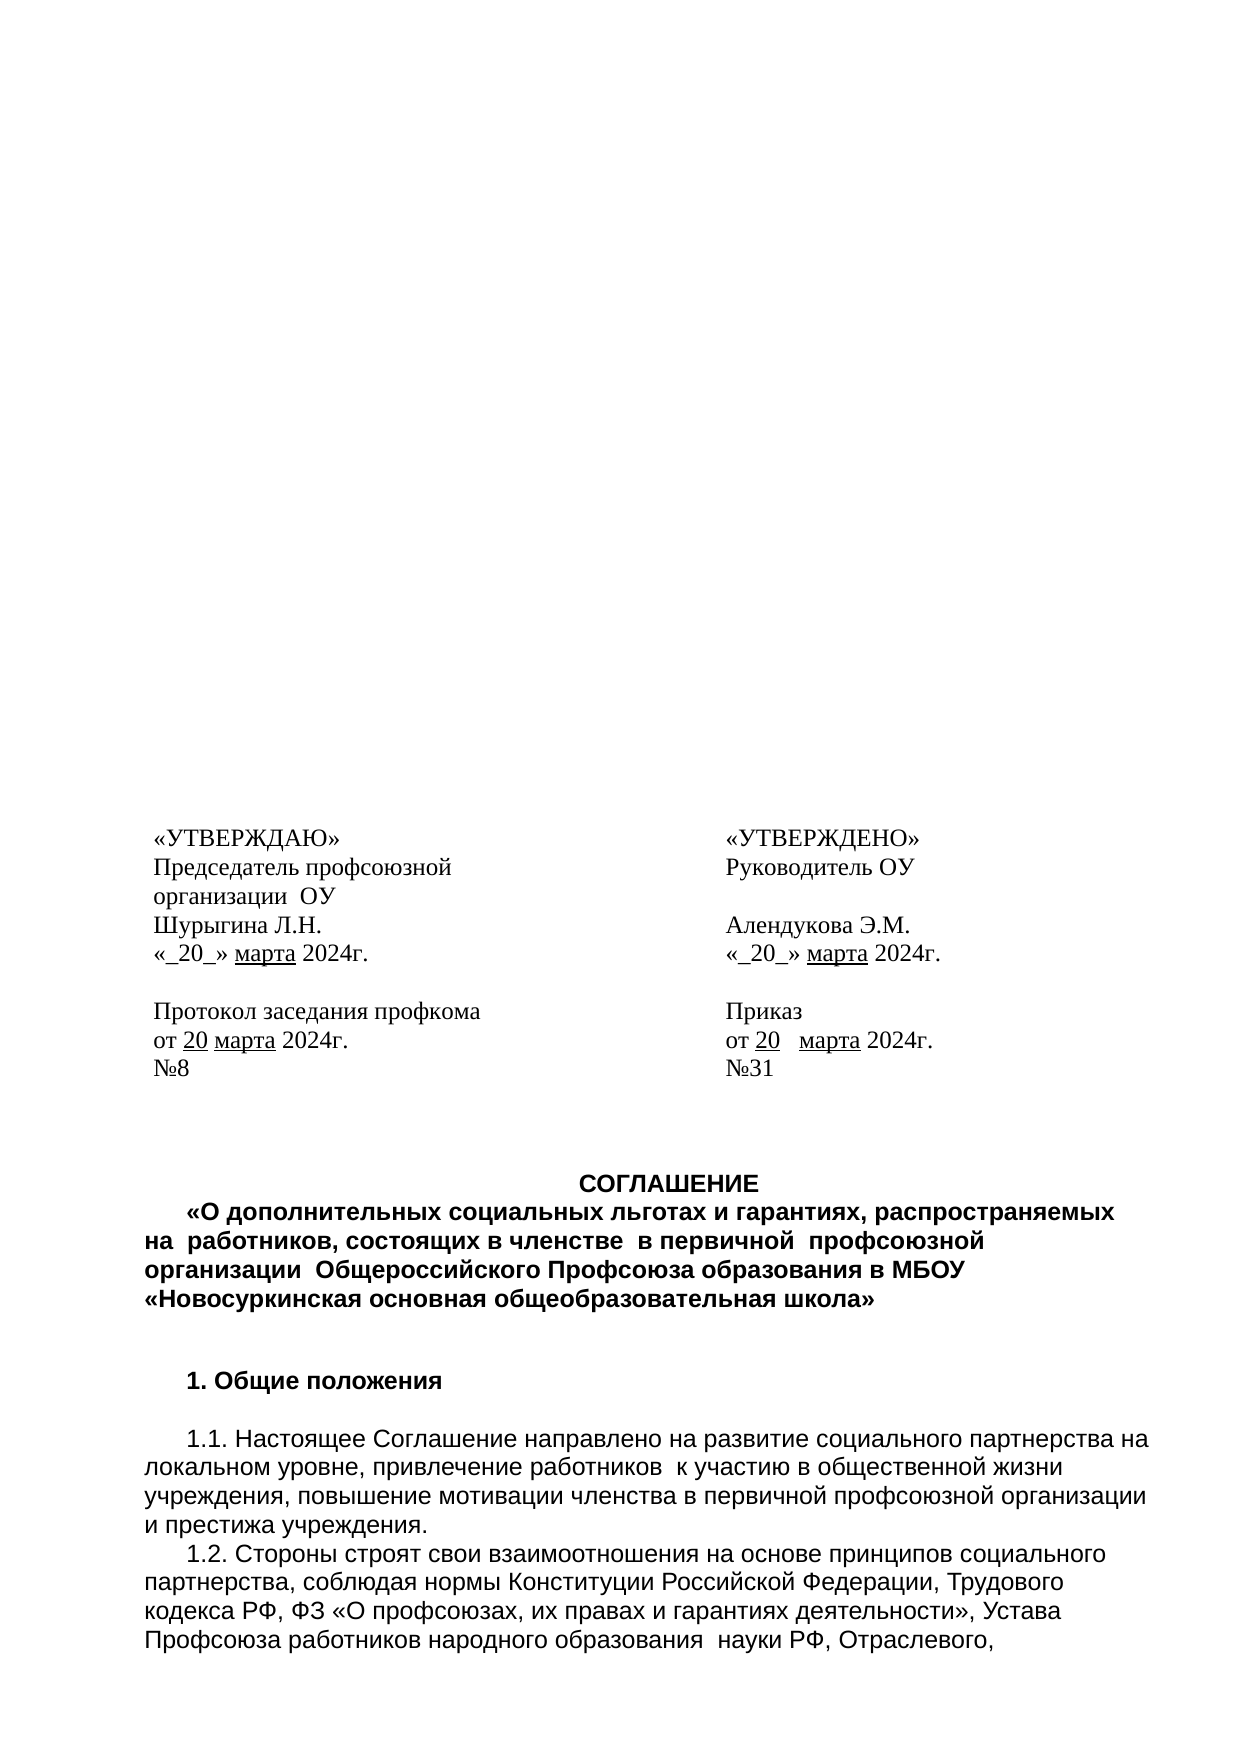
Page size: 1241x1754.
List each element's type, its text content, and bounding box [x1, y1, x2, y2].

table_cell Шурыгина Л.Н. [142, 910, 714, 938]
text 1. Общие положения [144, 1366, 1152, 1395]
table_cell [714, 967, 1139, 996]
text «О дополнительных социальных льготах и гарантиях, распространяемых на работников, состоящих в членстве в первичной профсоюзной организации Общероссийского Профсоюза образования в МБОУ «Новосуркинская основная общеобразовательная школа» [144, 1197, 1145, 1312]
table_cell Руководитель ОУ [714, 852, 1139, 910]
table_cell [142, 967, 714, 996]
text СОГЛАШЕНИЕ [144, 1168, 1152, 1197]
table_cell от 20 марта 2024г. [714, 1025, 1139, 1053]
table_cell Председатель профсоюзной организации ОУ [142, 852, 714, 910]
table_cell Алендукова Э.М. [714, 910, 1139, 938]
text 1.1. Настоящее Соглашение направлено на развитие социального партнерства на локальном уровне, привлечение работников к участию в общественной жизни учреждения, повышение мотивации членства в первичной профсоюзной организации и престижа учреждения. [144, 1423, 1152, 1538]
table_cell Протокол заседания профкома [142, 996, 714, 1025]
table_cell №8 [142, 1054, 714, 1140]
table_header «УТВЕРЖДАЮ» [142, 824, 714, 852]
table_cell Приказ [714, 996, 1139, 1025]
table_header «УТВЕРЖДЕНО» [714, 824, 1139, 852]
table_cell №31 [714, 1054, 1139, 1140]
table_cell «_20_» марта 2024г. [714, 939, 1139, 967]
table_cell «_20_» марта 2024г. [142, 939, 714, 967]
text 1.2. Стороны строят свои взаимоотношения на основе принципов социального партнерства, соблюдая нормы Конституции Российской Федерации, Трудового кодекса РФ, ФЗ «О профсоюзах, их правах и гарантиях деятельности», Устава Профсоюза работников народного образования науки РФ, Отраслевого, [144, 1538, 1152, 1653]
table_cell от 20 марта 2024г. [142, 1025, 714, 1053]
